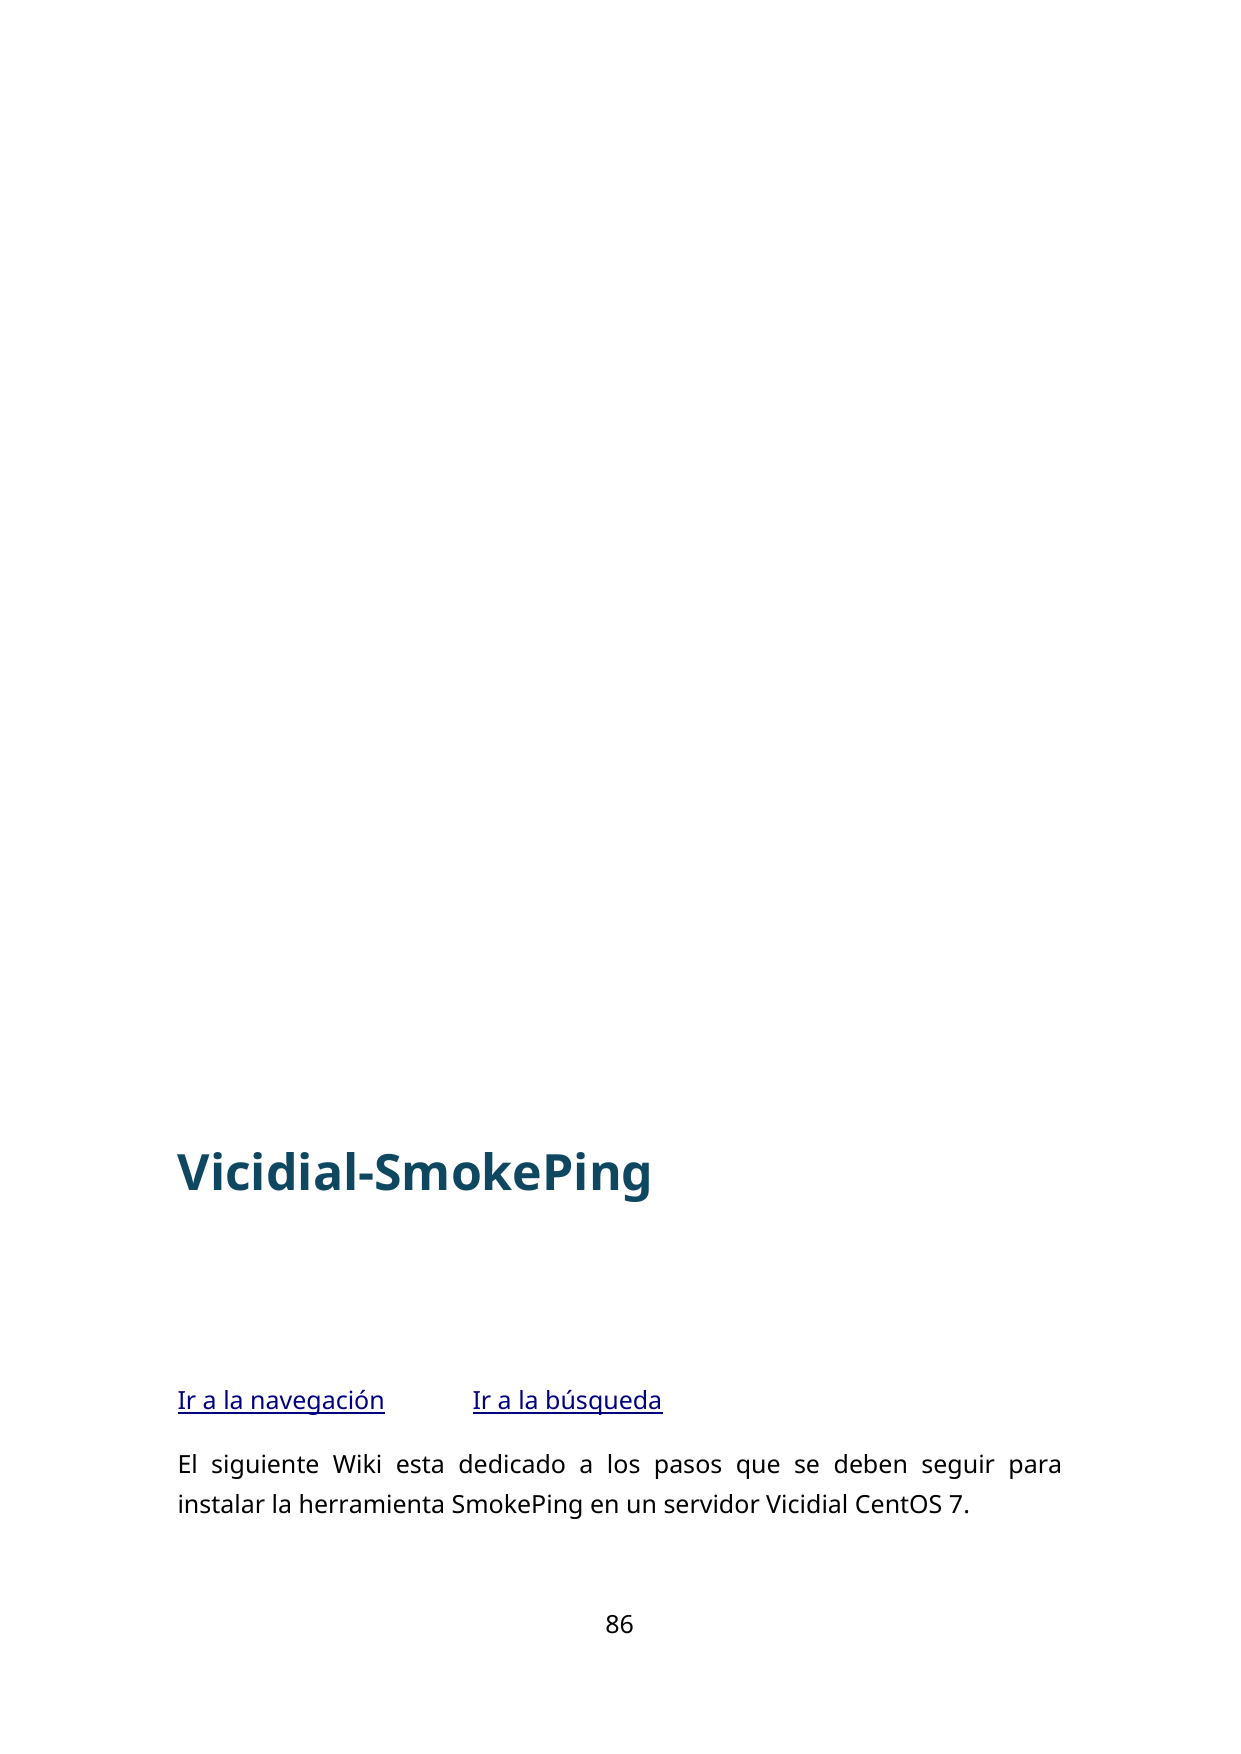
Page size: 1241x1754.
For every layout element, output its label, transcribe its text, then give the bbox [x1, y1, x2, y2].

text El siguiente Wiki esta dedicado a los pasos que se deben seguir para instalar la herramienta SmokePing en un servidor Vicidial CentOS 7. [177, 1447, 1063, 1520]
subtitle Vicidial-SmokePing [177, 1137, 1063, 1205]
text Ir a la navegación Ir a la búsqueda [177, 1383, 1063, 1417]
